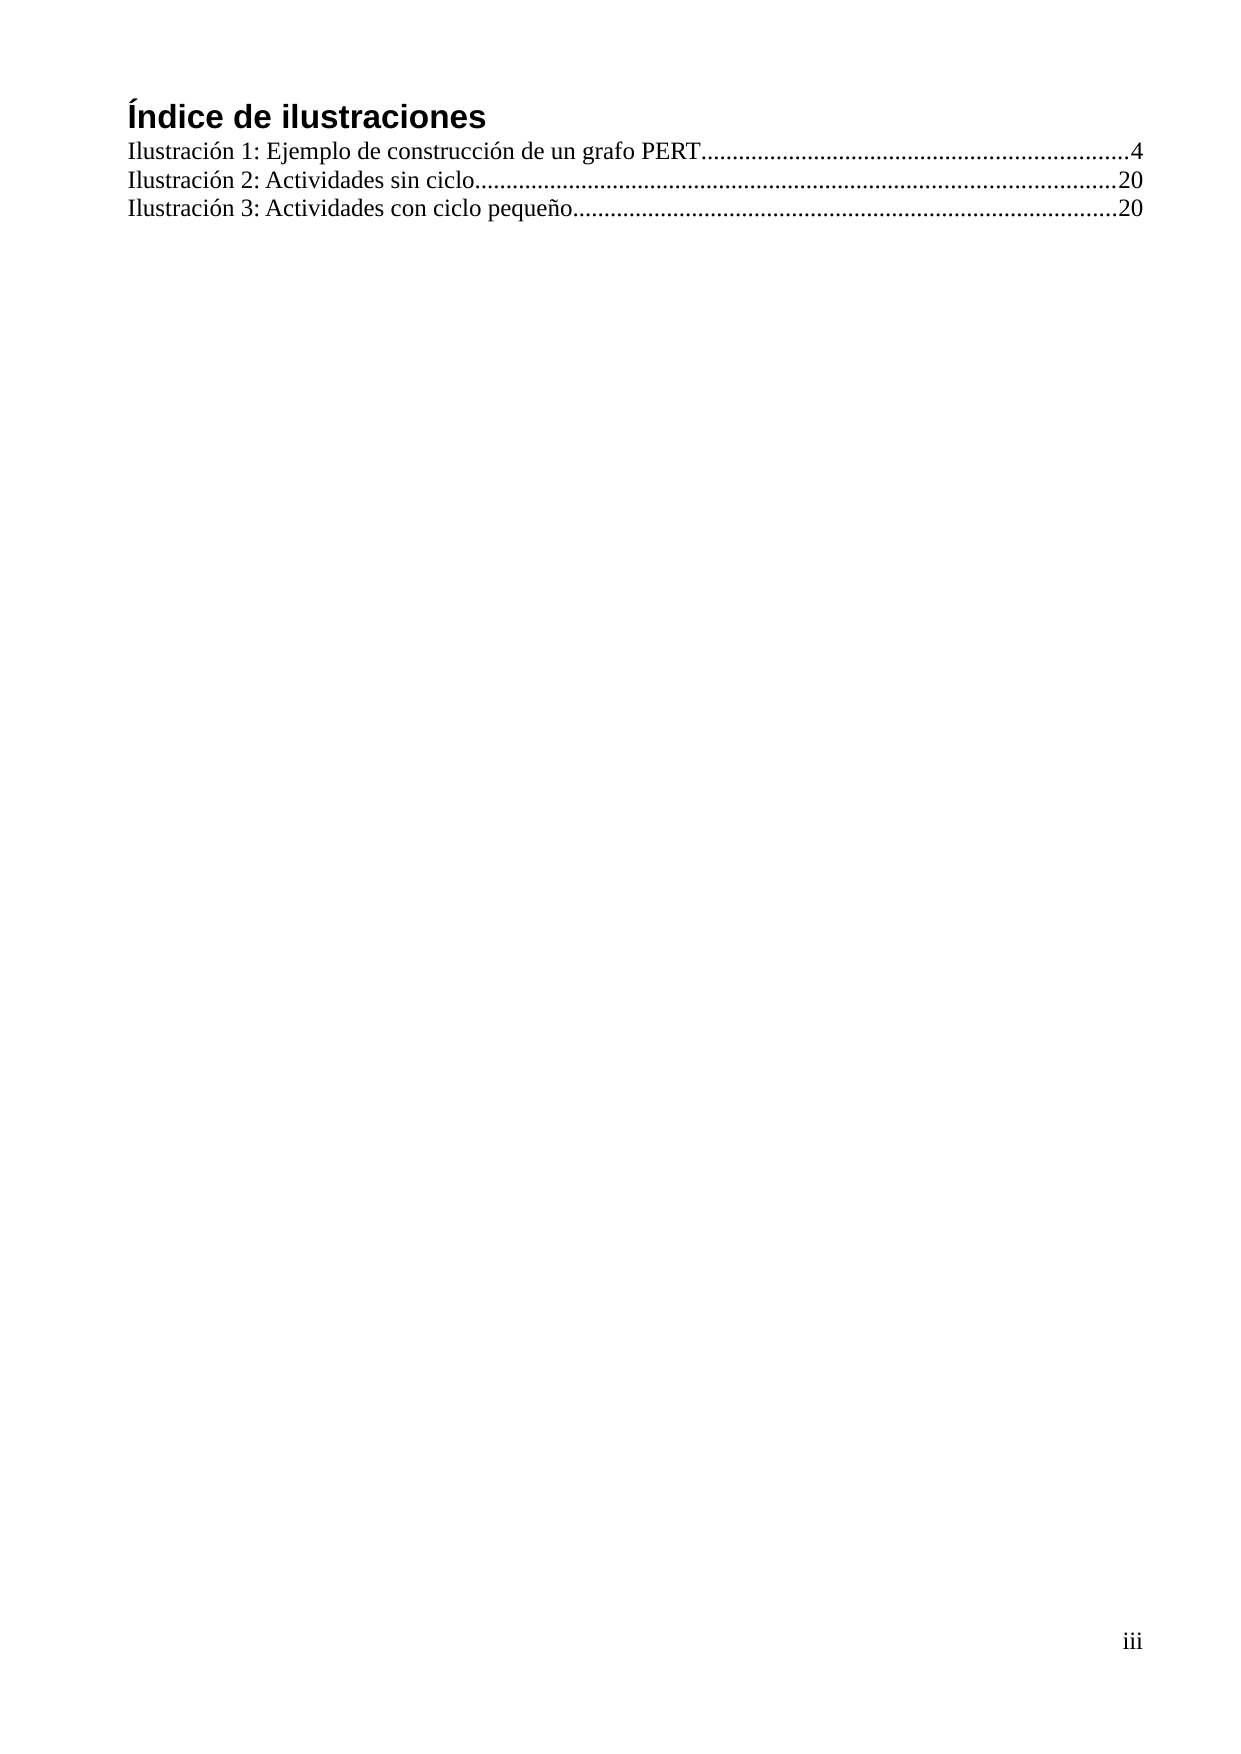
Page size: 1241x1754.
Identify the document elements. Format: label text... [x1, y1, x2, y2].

text Ilustración 2: Actividades sin ciclo 20 [127, 165, 1143, 193]
text Ilustración 1: Ejemplo de construcción de un grafo PERT 4 [127, 136, 1143, 165]
text Ilustración 3: Actividades con ciclo pequeño 20 [127, 193, 1143, 222]
subtitle Índice de ilustraciones [127, 97, 1143, 136]
